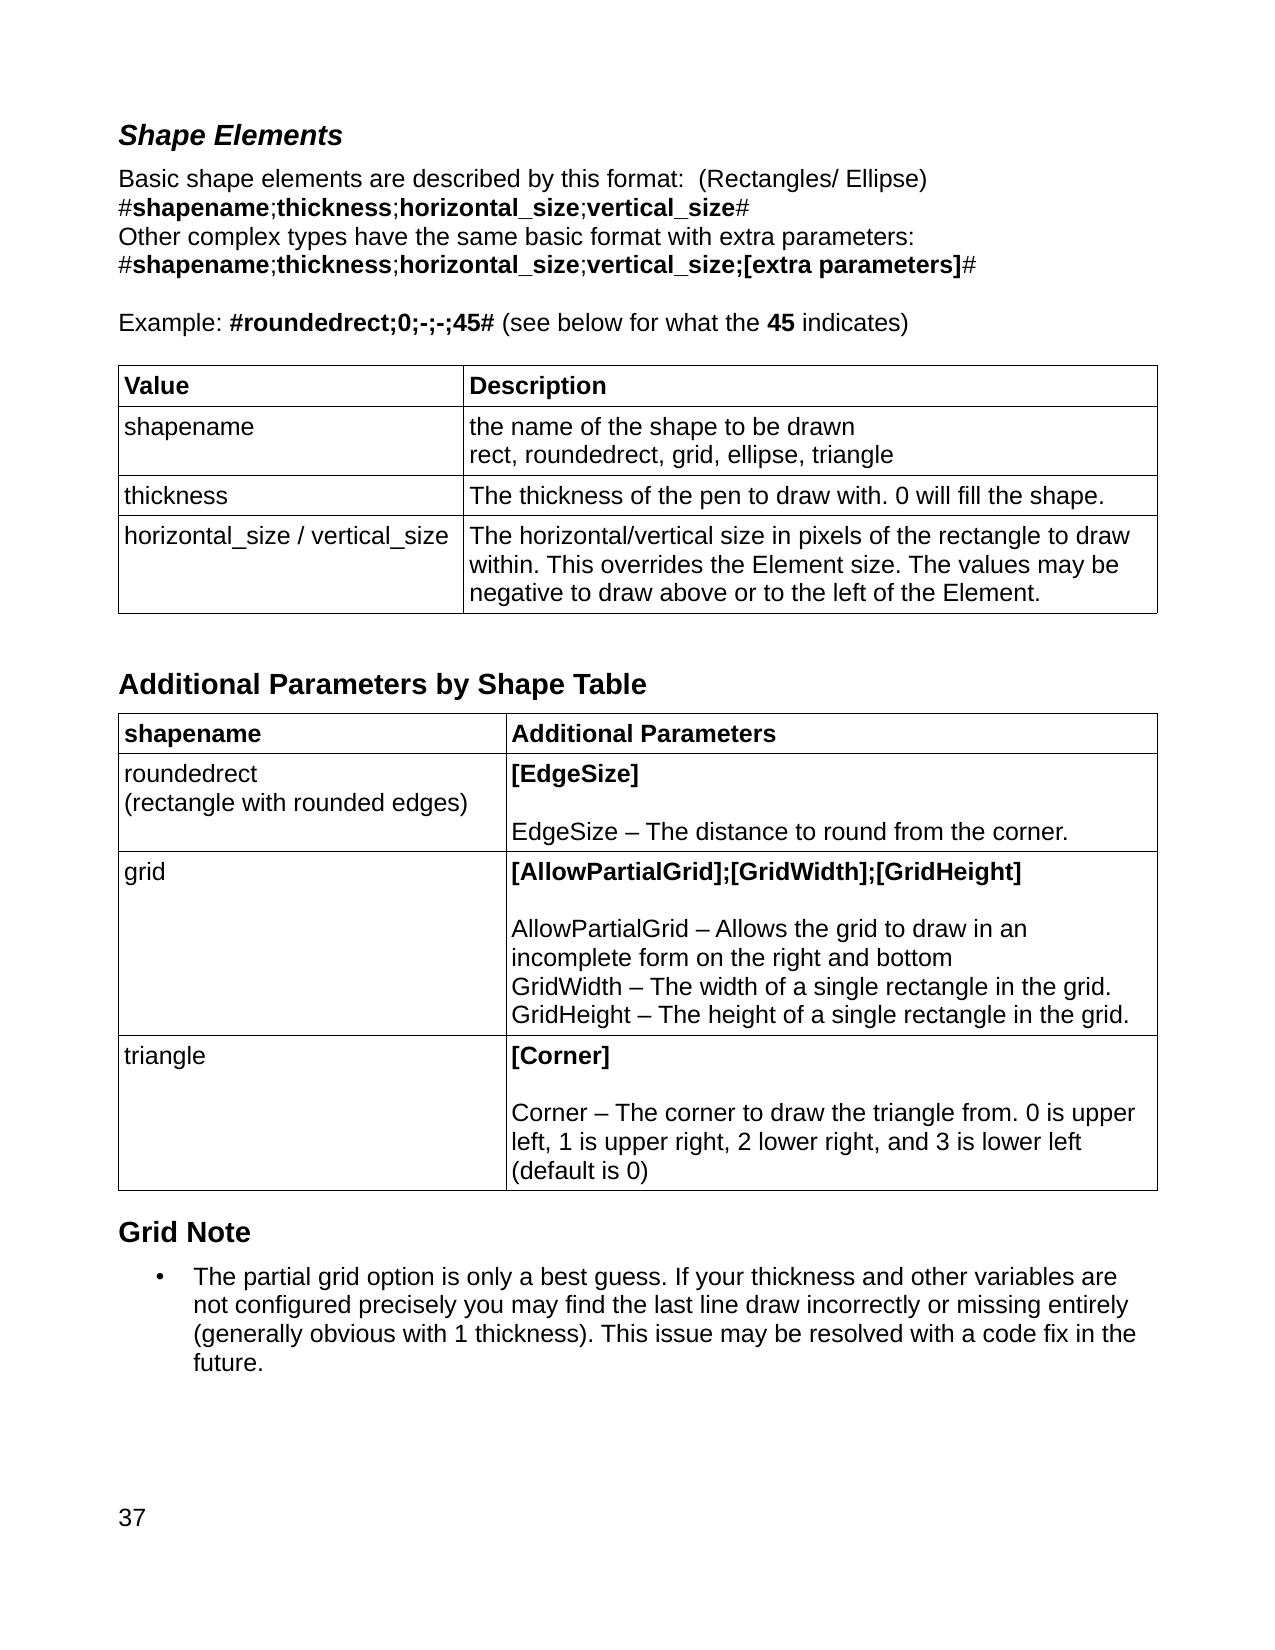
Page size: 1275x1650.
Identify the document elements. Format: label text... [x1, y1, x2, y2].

table_cell The thickness of the pen to draw with. 0 will fill the shape. [464, 476, 1157, 515]
subtitle Grid Note [118, 1215, 1157, 1249]
table_cell triangle [119, 1036, 506, 1190]
table_header Value [119, 366, 463, 406]
table_cell The horizontal/vertical size in pixels of the rectangle to draw within. This overrides the Element size. The values may be negative to draw above or to the left of the Element. [464, 516, 1157, 613]
subtitle Shape Elements [118, 118, 1157, 152]
table_cell [Corner] Corner – The corner to draw the triangle from. 0 is upper left, 1 is upper right, 2 lower right, and 3 is lower left (default is 0) [507, 1036, 1157, 1190]
table_header Additional Parameters [507, 714, 1157, 753]
table_cell roundedrect (rectangle with rounded edges) [119, 754, 506, 851]
table_cell [EdgeSize] EdgeSize – The distance to round from the corner. [507, 754, 1157, 851]
table_cell shapename [119, 407, 463, 475]
text #shapename;thickness;horizontal_size;vertical_size# [118, 193, 1157, 222]
text #shapename;thickness;horizontal_size;vertical_size;[extra parameters]# [118, 250, 1157, 279]
table_cell thickness [119, 476, 463, 515]
table_header Description [464, 366, 1157, 406]
table_cell the name of the shape to be drawn rect, roundedrect, grid, ellipse, triangle [464, 407, 1157, 475]
table_header shapename [119, 714, 506, 753]
table_cell horizontal_size / vertical_size [119, 516, 463, 613]
subtitle Additional Parameters by Shape Table [118, 667, 1157, 700]
text Other complex types have the same basic format with extra parameters: [118, 222, 1157, 250]
list The partial grid option is only a best guess. If your thickness and other variables are not configured precisely you may find the last line draw incorrectly or missing entirely (generally obvious with 1 thickness). This issue may be resolved with a code fix in the future. [156, 1261, 1157, 1377]
text Basic shape elements are described by this format: (Rectangles/ Ellipse) [118, 164, 1157, 193]
table_cell grid [119, 852, 506, 1035]
table_cell [AllowPartialGrid];[GridWidth];[GridHeight] AllowPartialGrid – Allows the grid to draw in an incomplete form on the right and bottom GridWidth – The width of a single rectangle in the grid. GridHeight – The height of a single rectangle in the grid. [507, 852, 1157, 1035]
text Example: #roundedrect;0;-;-;45# (see below for what the 45 indicates) [118, 308, 1157, 337]
